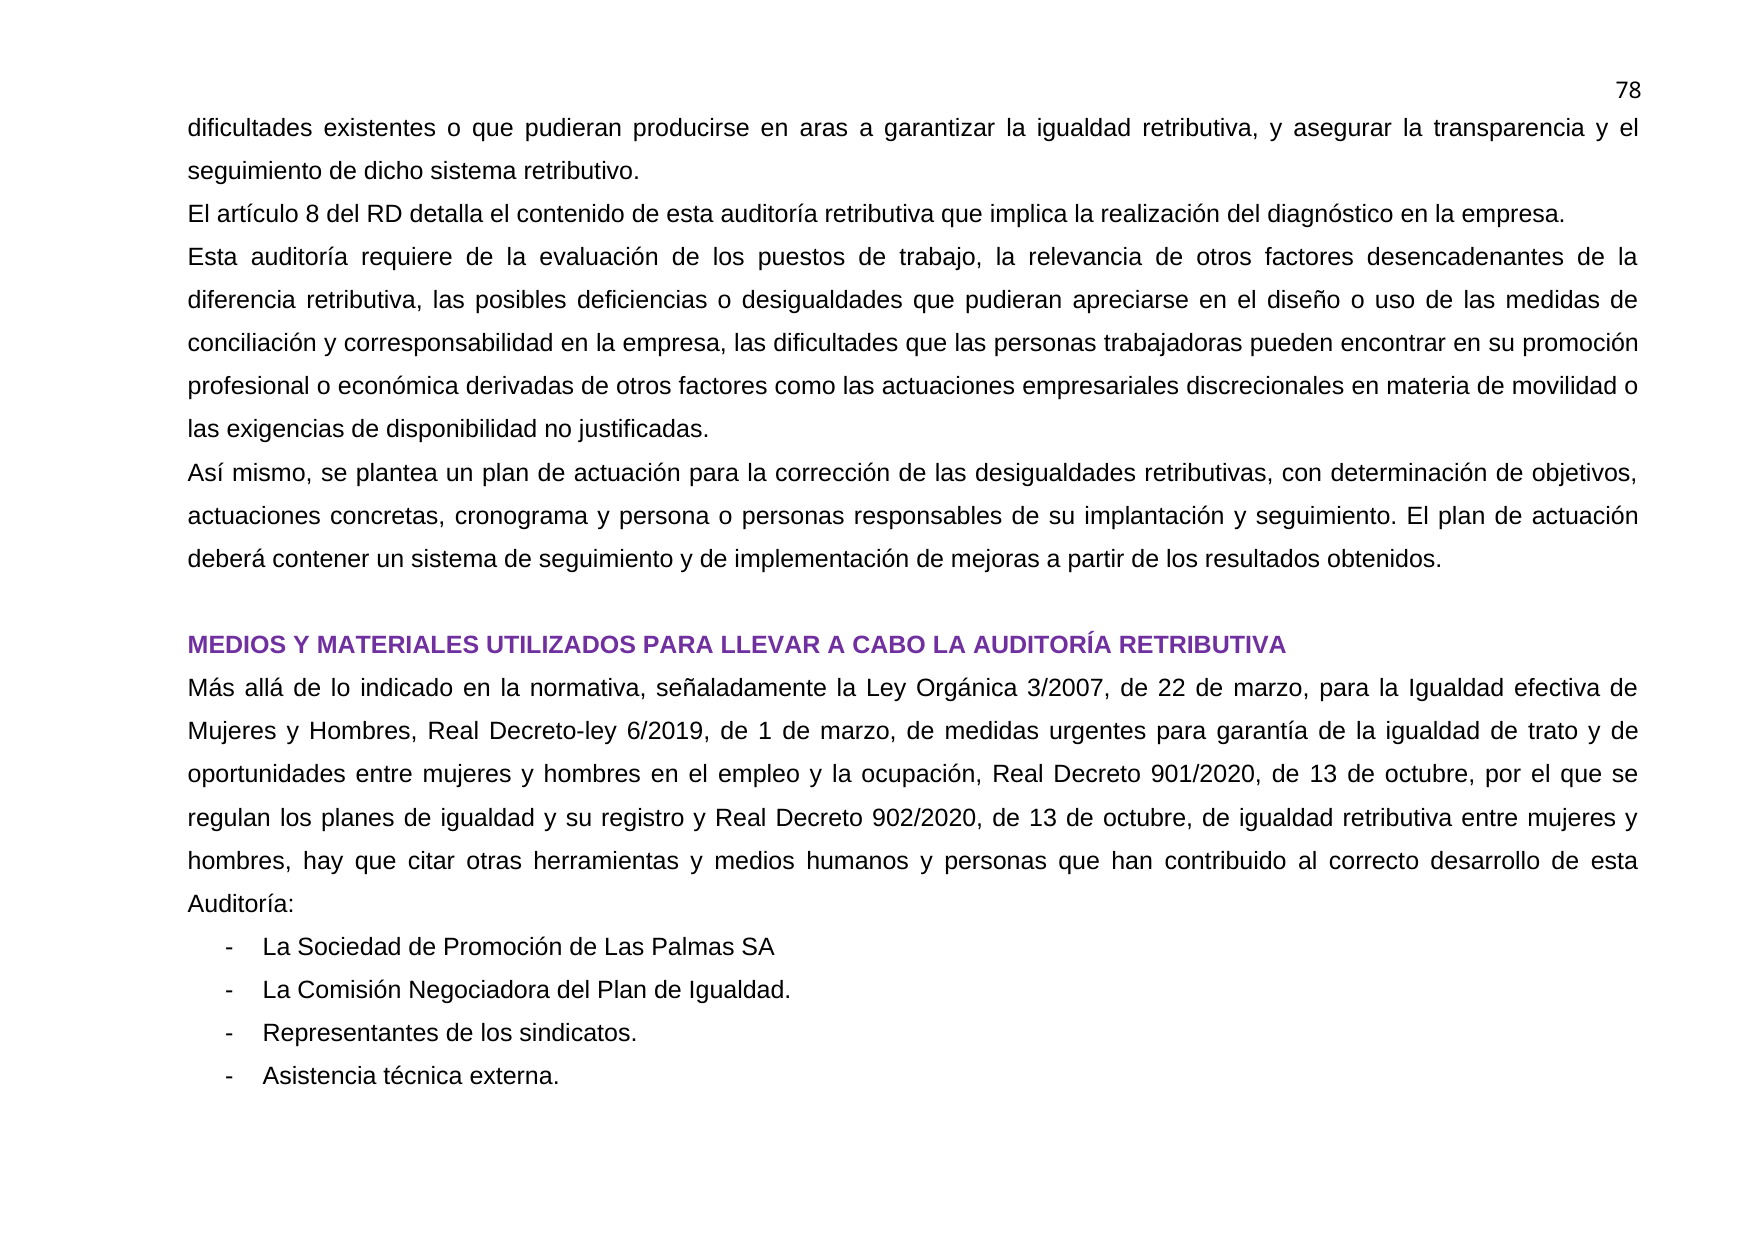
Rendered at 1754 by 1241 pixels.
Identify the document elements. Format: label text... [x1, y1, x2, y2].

text Más allá de lo indicado en la normativa, señaladamente la Ley Orgánica 3/2007, de 22 de marzo, para la Igualdad efectiva de Mujeres y Hombres, Real Decreto-ley 6/2019, de 1 de marzo, de medidas urgentes para garantía de la igualdad de trato y de oportunidades entre mujeres y hombres en el empleo y la ocupación, Real Decreto 901/2020, de 13 de octubre, por el que se regulan los planes de igualdad y su registro y Real Decreto 902/2020, de 13 de octubre, de igualdad retributiva entre mujeres y hombres, hay que citar otras herramientas y medios humanos y personas que han contribuido al correcto desarrollo de esta Auditoría: [187, 673, 1641, 917]
text El artículo 8 del RD detalla el contenido de esta auditoría retributiva que implica la realización del diagnóstico en la empresa. [187, 199, 1641, 227]
text Esta auditoría requiere de la evaluación de los puestos de trabajo, la relevancia de otros factores desencadenantes de la diferencia retributiva, las posibles deficiencias o desigualdades que pudieran apreciarse en el diseño o uso de las medidas de conciliación y corresponsabilidad en la empresa, las dificultades que las personas trabajadoras pueden encontrar en su promoción profesional o económica derivadas de otros factores como las actuaciones empresariales discrecionales en materia de movilidad o las exigencias de disponibilidad no justificadas. [187, 242, 1641, 443]
text MEDIOS Y MATERIALES UTILIZADOS PARA LLEVAR A CABO LA AUDITORÍA RETRIBUTIVA [187, 630, 1641, 659]
list Representantes de los sindicatos. [225, 1018, 1641, 1047]
list La Sociedad de Promoción de Las Palmas SA [225, 932, 1641, 961]
text dificultades existentes o que pudieran producirse en aras a garantizar la igualdad retributiva, y asegurar la transparencia y el seguimiento de dicho sistema retributivo. [187, 112, 1641, 184]
list La Comisión Negociadora del Plan de Igualdad. [225, 975, 1641, 1004]
text Así mismo, se plantea un plan de actuación para la corrección de las desigualdades retributivas, con determinación de objetivos, actuaciones concretas, cronograma y persona o personas responsables de su implantación y seguimiento. El plan de actuación deberá contener un sistema de seguimiento y de implementación de mejoras a partir de los resultados obtenidos. [187, 457, 1641, 572]
list Asistencia técnica externa. [225, 1061, 1641, 1090]
